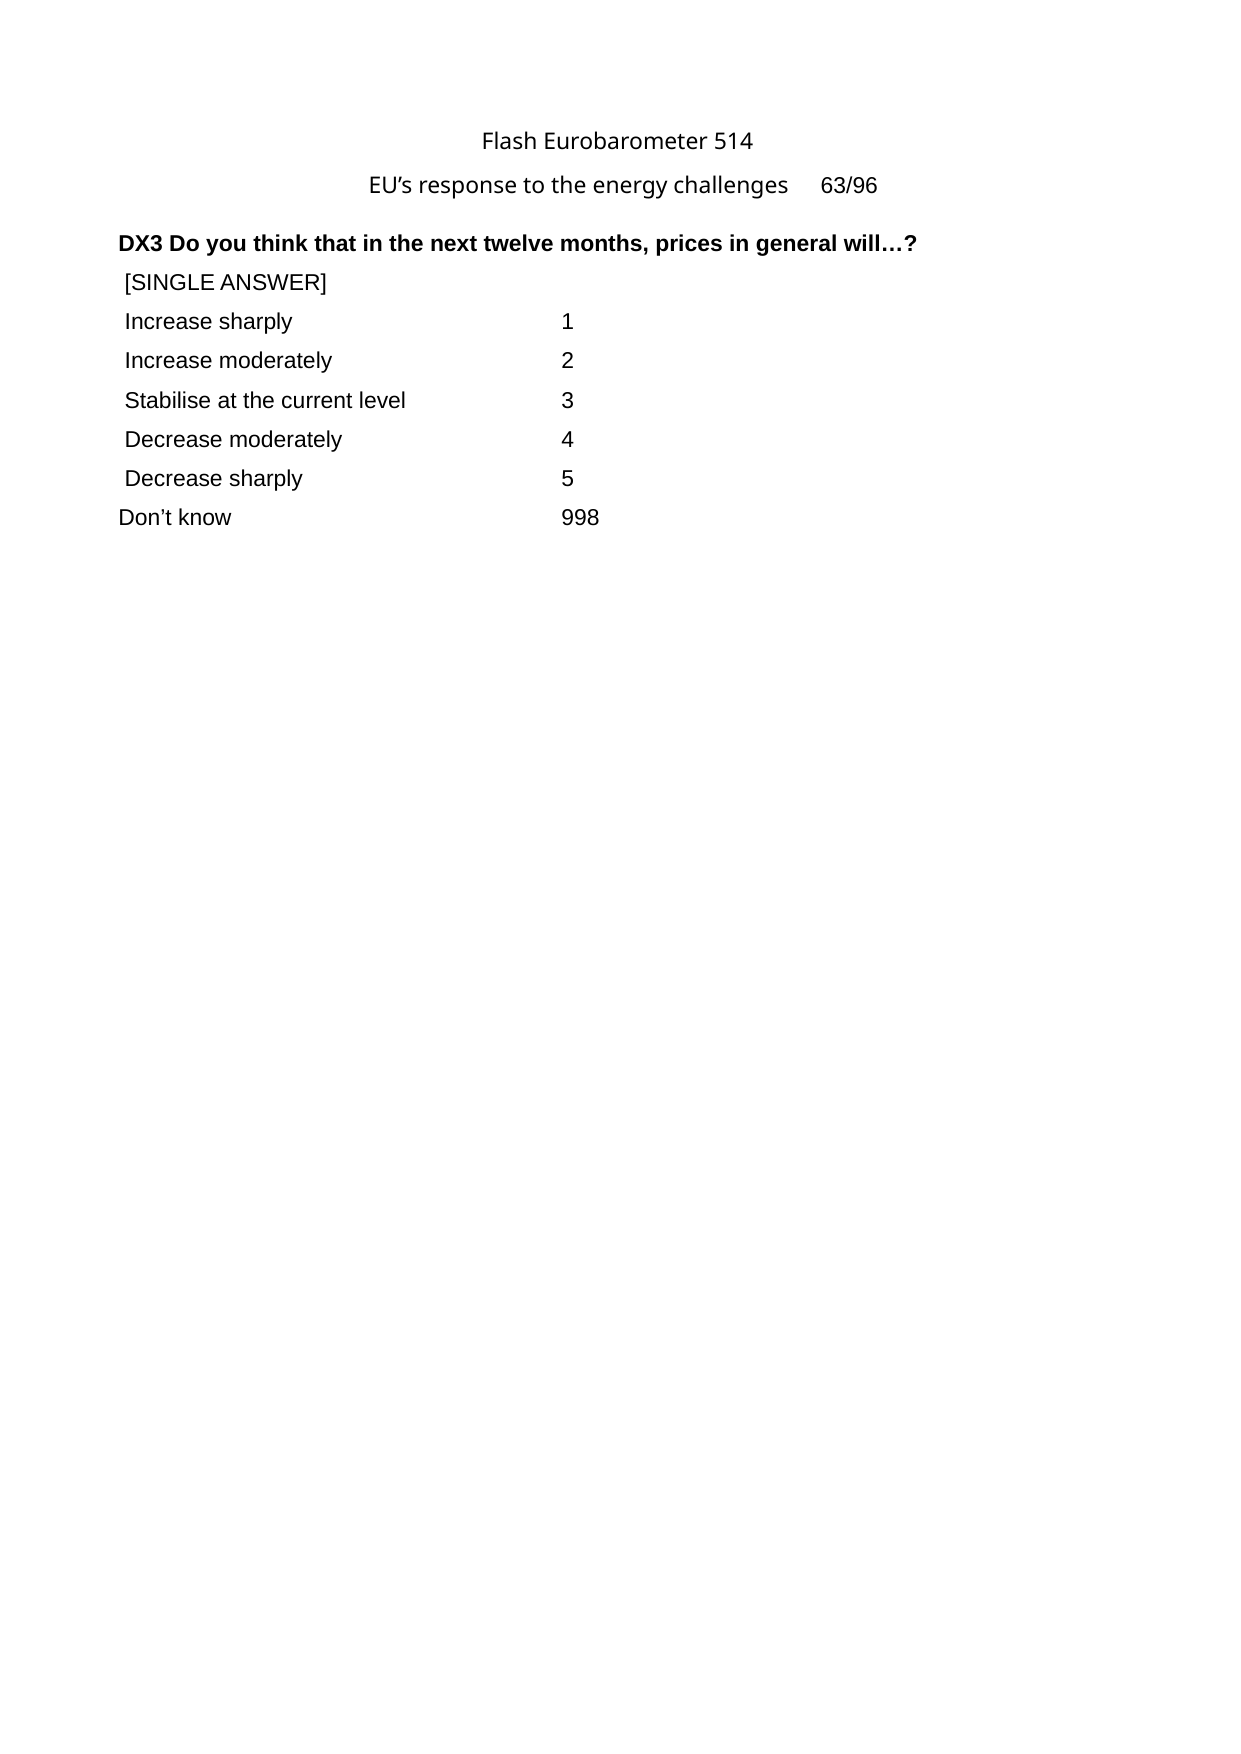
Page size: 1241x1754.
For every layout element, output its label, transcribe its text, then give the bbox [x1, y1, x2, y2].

text Increase sharply 1 [118, 308, 1122, 334]
text Increase moderately 2 [118, 347, 1122, 374]
text Decrease moderately 4 [118, 426, 1122, 452]
text DX3 Do you think that in the next twelve months, prices in general will…? [118, 229, 1122, 256]
text Don’t know 998 [118, 504, 1122, 531]
text Stabilise at the current level 3 [118, 387, 1122, 413]
text [SINGLE ANSWER] [118, 269, 1122, 295]
text Decrease sharply 5 [118, 465, 1122, 491]
